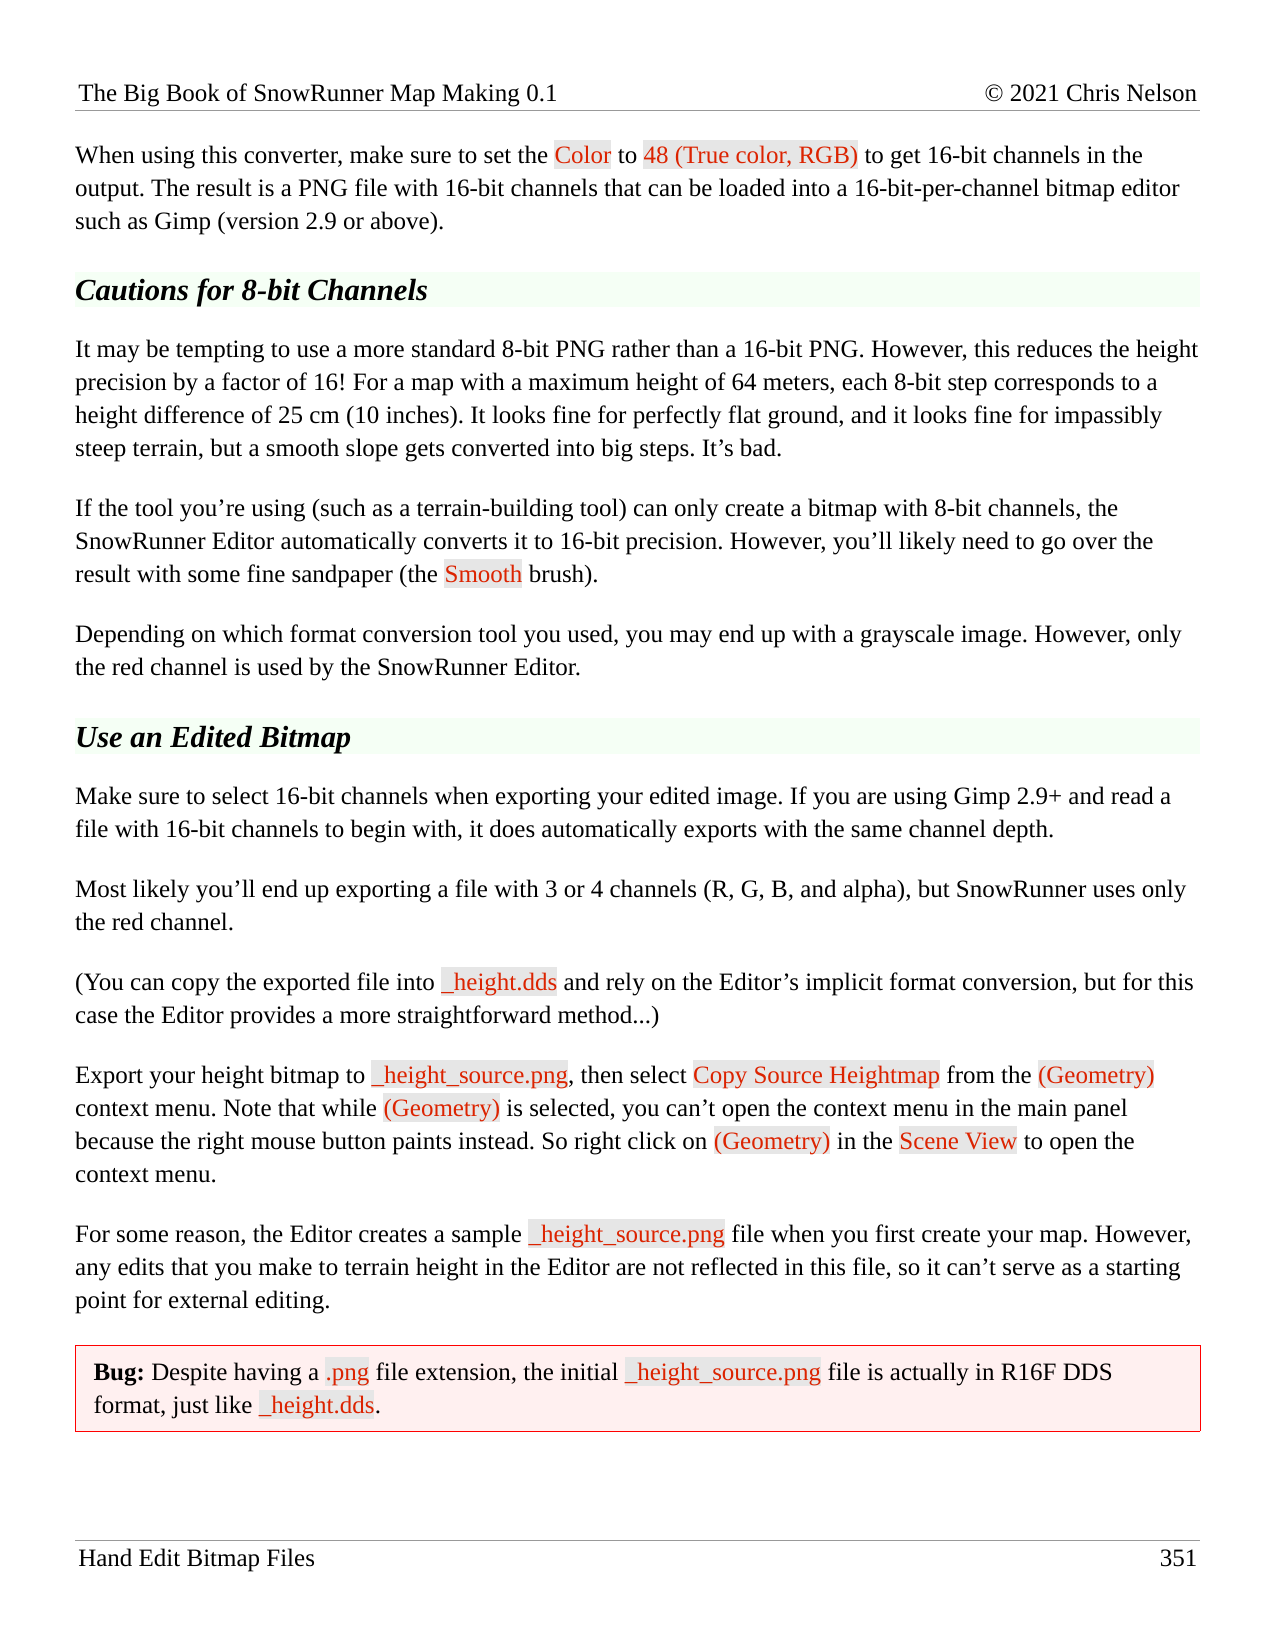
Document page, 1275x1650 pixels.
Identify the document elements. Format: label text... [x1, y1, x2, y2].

subtitle Use an Edited Bitmap [75, 718, 1200, 754]
text Make sure to select 16-bit channels when exporting your edited image. If you are using Gimp 2.9+ and read a file with 16-bit channels to begin with, it does automatically exports with the same channel depth. [75, 781, 1200, 842]
list Despite having a .png file extension, the initial _height_source.png file is actually in R16F DDS format, just like _height.dds. [76, 1346, 1200, 1431]
text For some reason, the Editor creates a sample _height_source.png file when you first create your map. However, any edits that you make to terrain height in the Editor are not reflected in this file, so it can’t serve as a starting point for external editing. [75, 1219, 1200, 1314]
text It may be tempting to use a more standard 8-bit PNG rather than a 16-bit PNG. However, this reduces the height precision by a factor of 16! For a map with a maximum height of 64 meters, each 8-bit step corresponds to a height difference of 25 cm (10 inches). It looks fine for perfectly flat ground, and it looks fine for impassibly steep terrain, but a smooth slope gets converted into big steps. It’s bad. [75, 334, 1200, 462]
text Depending on which format conversion tool you used, you may end up with a grayscale image. However, only the red channel is used by the SnowRunner Editor. [75, 619, 1200, 681]
text If the tool you’re using (such as a terrain-building tool) can only create a bitmap with 8-bit channels, the SnowRunner Editor automatically converts it to 16-bit precision. However, you’ll likely need to go over the result with some fine sandpaper (the Smooth brush). [75, 493, 1200, 588]
subtitle Cautions for 8-bit Channels [75, 272, 1200, 307]
text (You can copy the exported file into _height.dds and rely on the Editor’s implicit format conversion, but for this case the Editor provides a more straightforward method...) [75, 967, 1200, 1028]
text Export your height bitmap to _height_source.png, then select Copy Source Heightmap from the (Geometry) context menu. Note that while (Geometry) is selected, you can’t open the context menu in the main panel because the right mouse button paints instead. So right click on (Geometry) in the Scene View to open the context menu. [75, 1060, 1200, 1188]
text Most likely you’ll end up exporting a file with 3 or 4 channels (R, G, B, and alpha), but SnowRunner uses only the red channel. [75, 874, 1200, 936]
text When using this converter, make sure to set the Color to 48 (True color, RGB) to get 16-bit channels in the output. The result is a PNG file with 16-bit channels that can be loaded into a 16-bit-per-channel bitmap editor such as Gimp (version 2.9 or above). [75, 140, 1200, 235]
